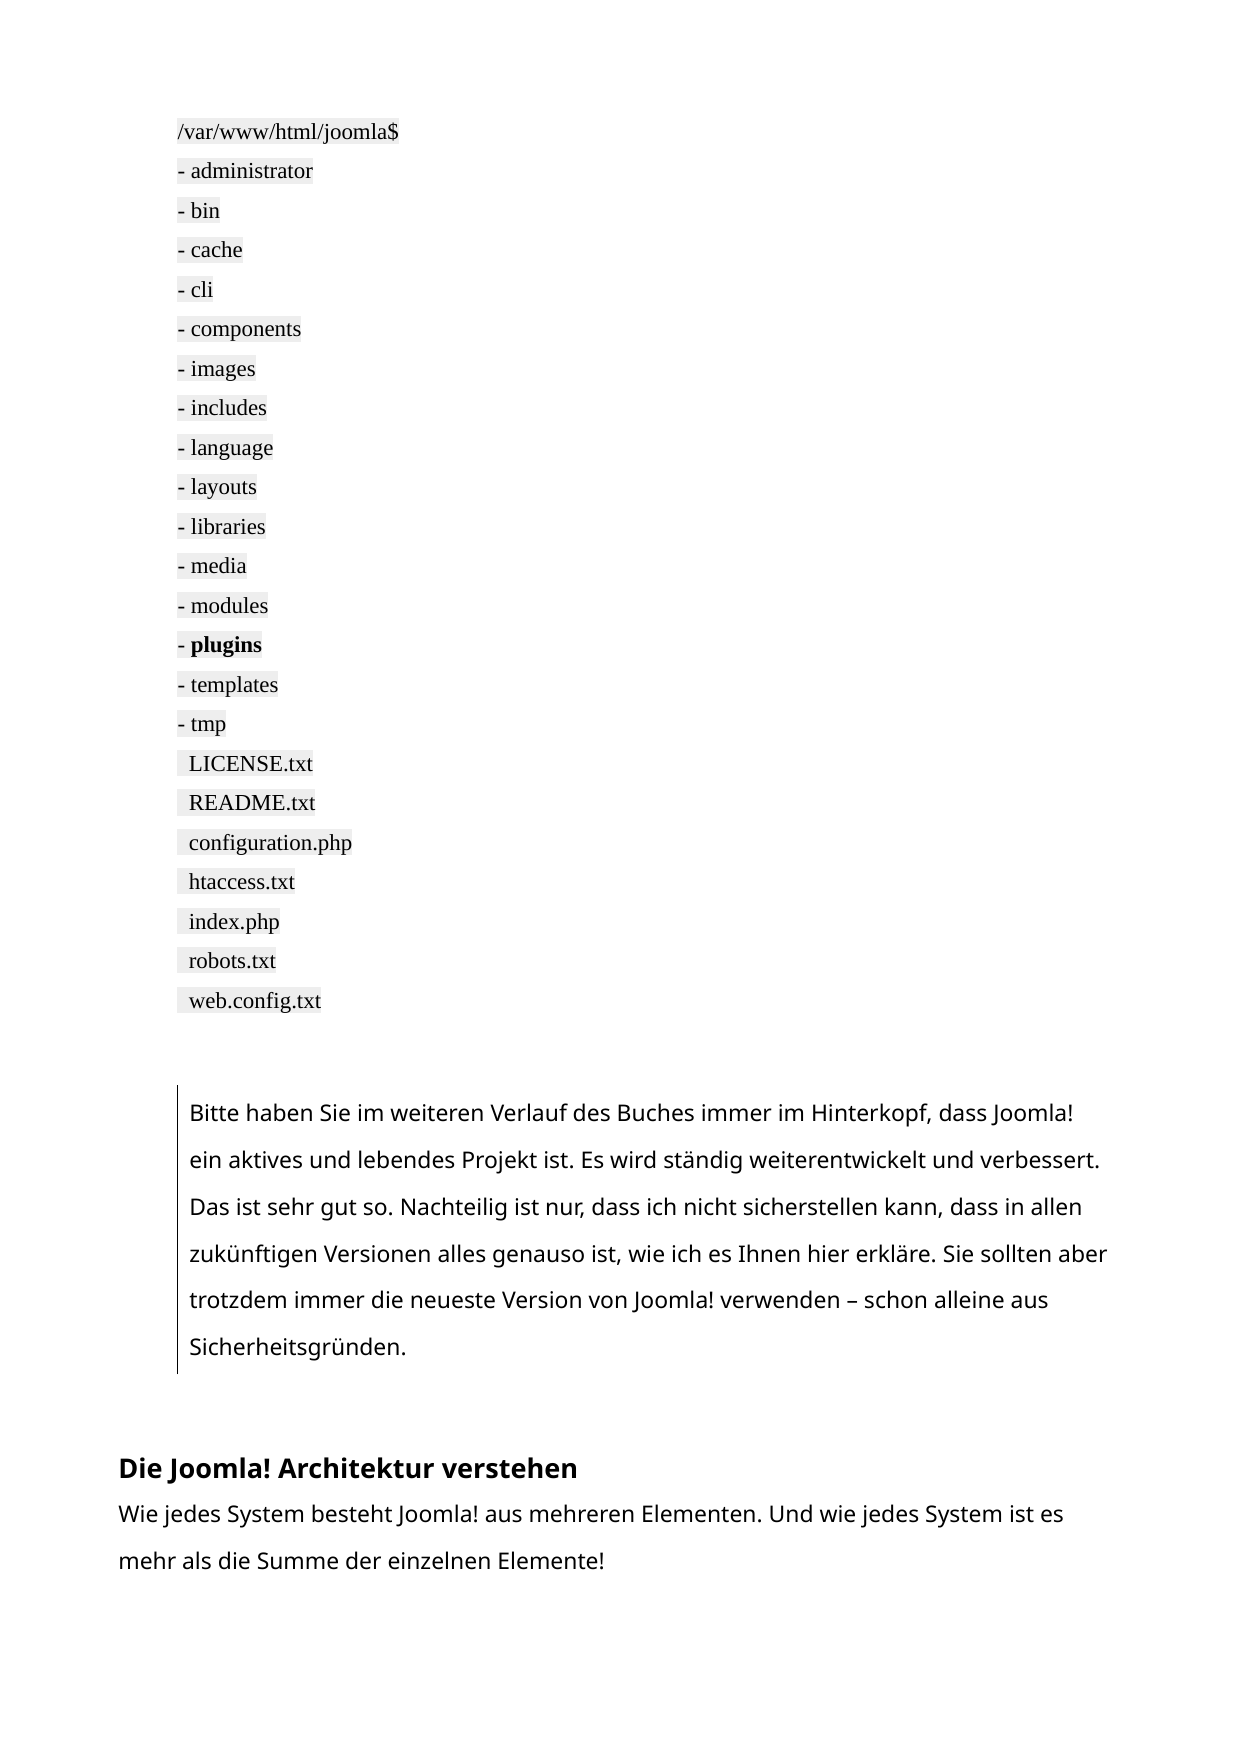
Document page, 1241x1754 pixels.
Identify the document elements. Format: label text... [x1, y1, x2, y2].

text /var/www/html/joomla$ - administrator - bin - cache - cli - components - images - includes - language - layouts - libraries - media - modules - plugins - templates - tmp LICENSE.txt README.txt configuration.php htaccess.txt index.php robots.txt web.config.txt [177, 118, 1122, 1013]
subtitle Die Joomla! Architektur verstehen [118, 1449, 1122, 1486]
text Bitte haben Sie im weiteren Verlauf des Buches immer im Hinterkopf, dass Joomla! ein aktives und lebendes Projekt ist. Es wird ständig weiterentwickelt und verbessert. Das ist sehr gut so. Nachteilig ist nur, dass ich nicht sicherstellen kann, dass in allen zukünftigen Versionen alles genauso ist, wie ich es Ihnen hier erkläre. Sie sollten aber trotzdem immer die neueste Version von Joomla! verwenden – schon alleine aus Sicherheitsgründen. [178, 1085, 1122, 1374]
text Wie jedes System besteht Joomla! aus mehreren Elementen. Und wie jedes System ist es mehr als die Summe der einzelnen Elemente! [118, 1498, 1122, 1577]
